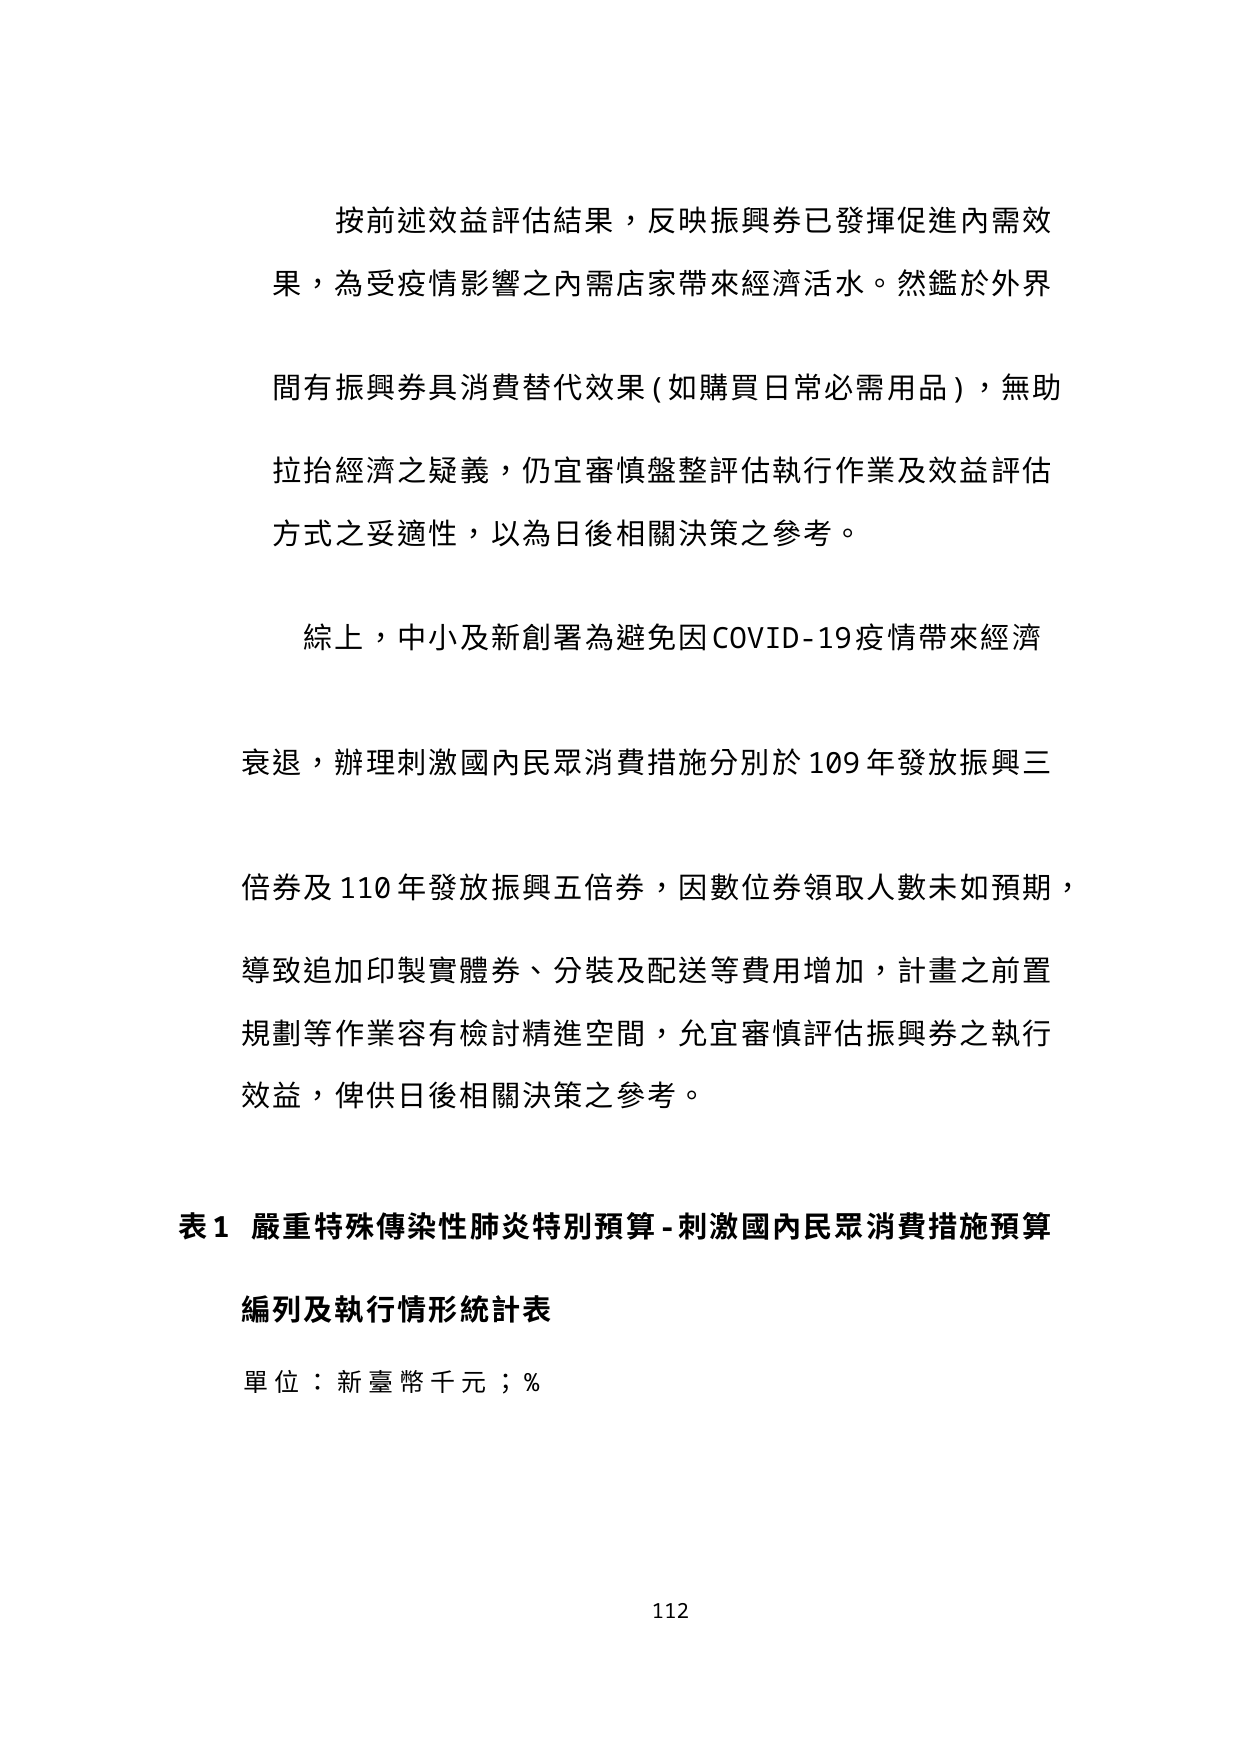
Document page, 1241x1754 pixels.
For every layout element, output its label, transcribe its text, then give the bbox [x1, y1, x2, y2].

text 表1 嚴重特殊傳染性肺炎特別預算-刺激國內民眾消費措施預算編列及執行情形統計表 單位：新臺幣千元；% [164, 1141, 1063, 1391]
text 按前述效益評估結果，反映振興券已發揮促進內需效果，為受疫情影響之內需店家帶來經濟活水。然鑑於外界間有振興券具消費替代效果(如購買日常必需用品)，無助拉抬經濟之疑義，仍宜審慎盤整評估執行作業及效益評估方式之妥適性，以為日後相關決策之參考。 [266, 177, 1063, 552]
text 綜上，中小及新創署為避免因COVID-19疫情帶來經濟衰退，辦理刺激國內民眾消費措施分別於109年發放振興三倍券及110年發放振興五倍券，因數位券領取人數未如預期，導致追加印製實體券、分裝及配送等費用增加，計畫之前置規劃等作業容有檢討精進空間，允宜審慎評估振興券之執行效益，俾供日後相關決策之參考。 [236, 552, 1063, 1115]
